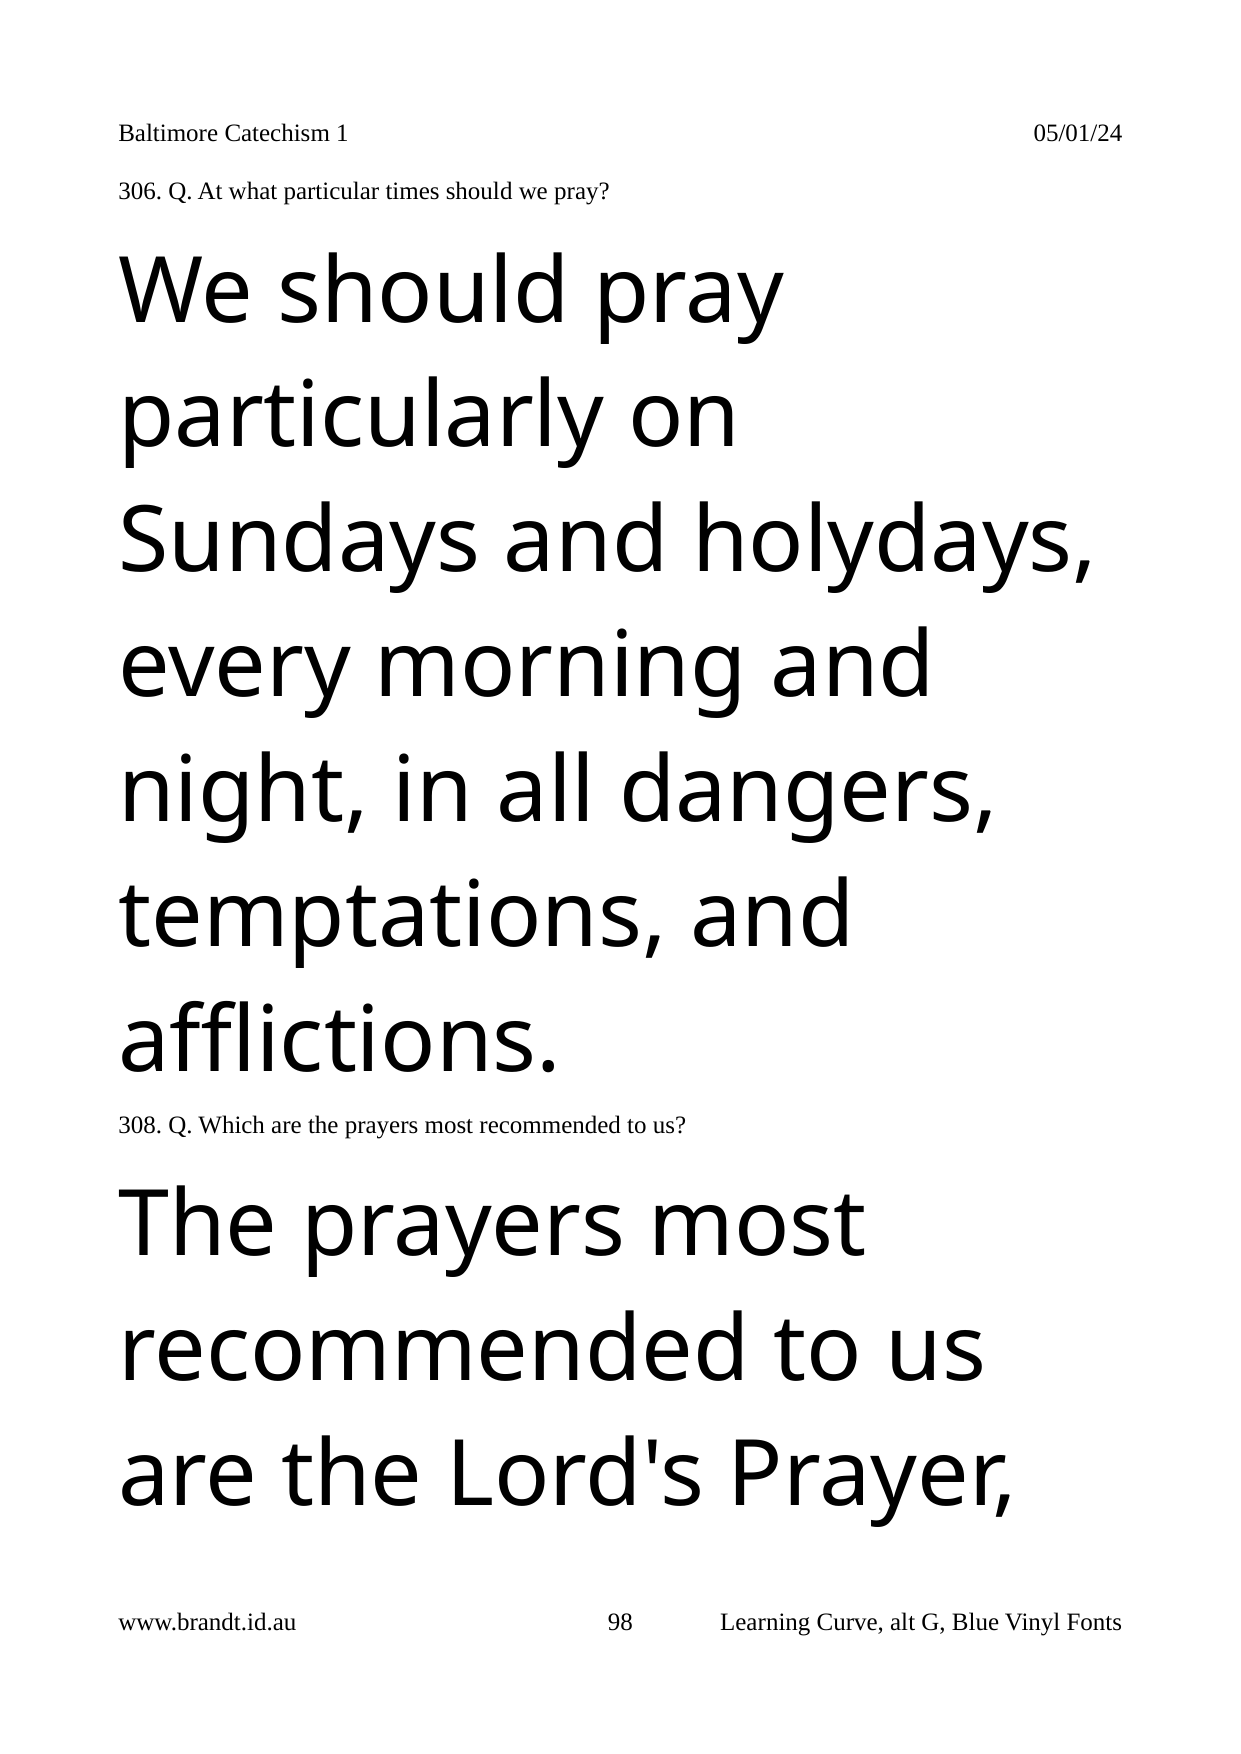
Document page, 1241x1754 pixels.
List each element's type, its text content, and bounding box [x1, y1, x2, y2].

text The prayers most recommended to us are the Lord's Prayer, [118, 1158, 1122, 1532]
text 308. Q. Which are the prayers most recommended to us? [118, 1110, 1122, 1139]
text We should pray particularly on Sundays and holydays, every morning and night, in all dangers, temptations, and afflictions. [118, 224, 1122, 1098]
text 306. Q. At what particular times should we pray? [118, 176, 1122, 205]
